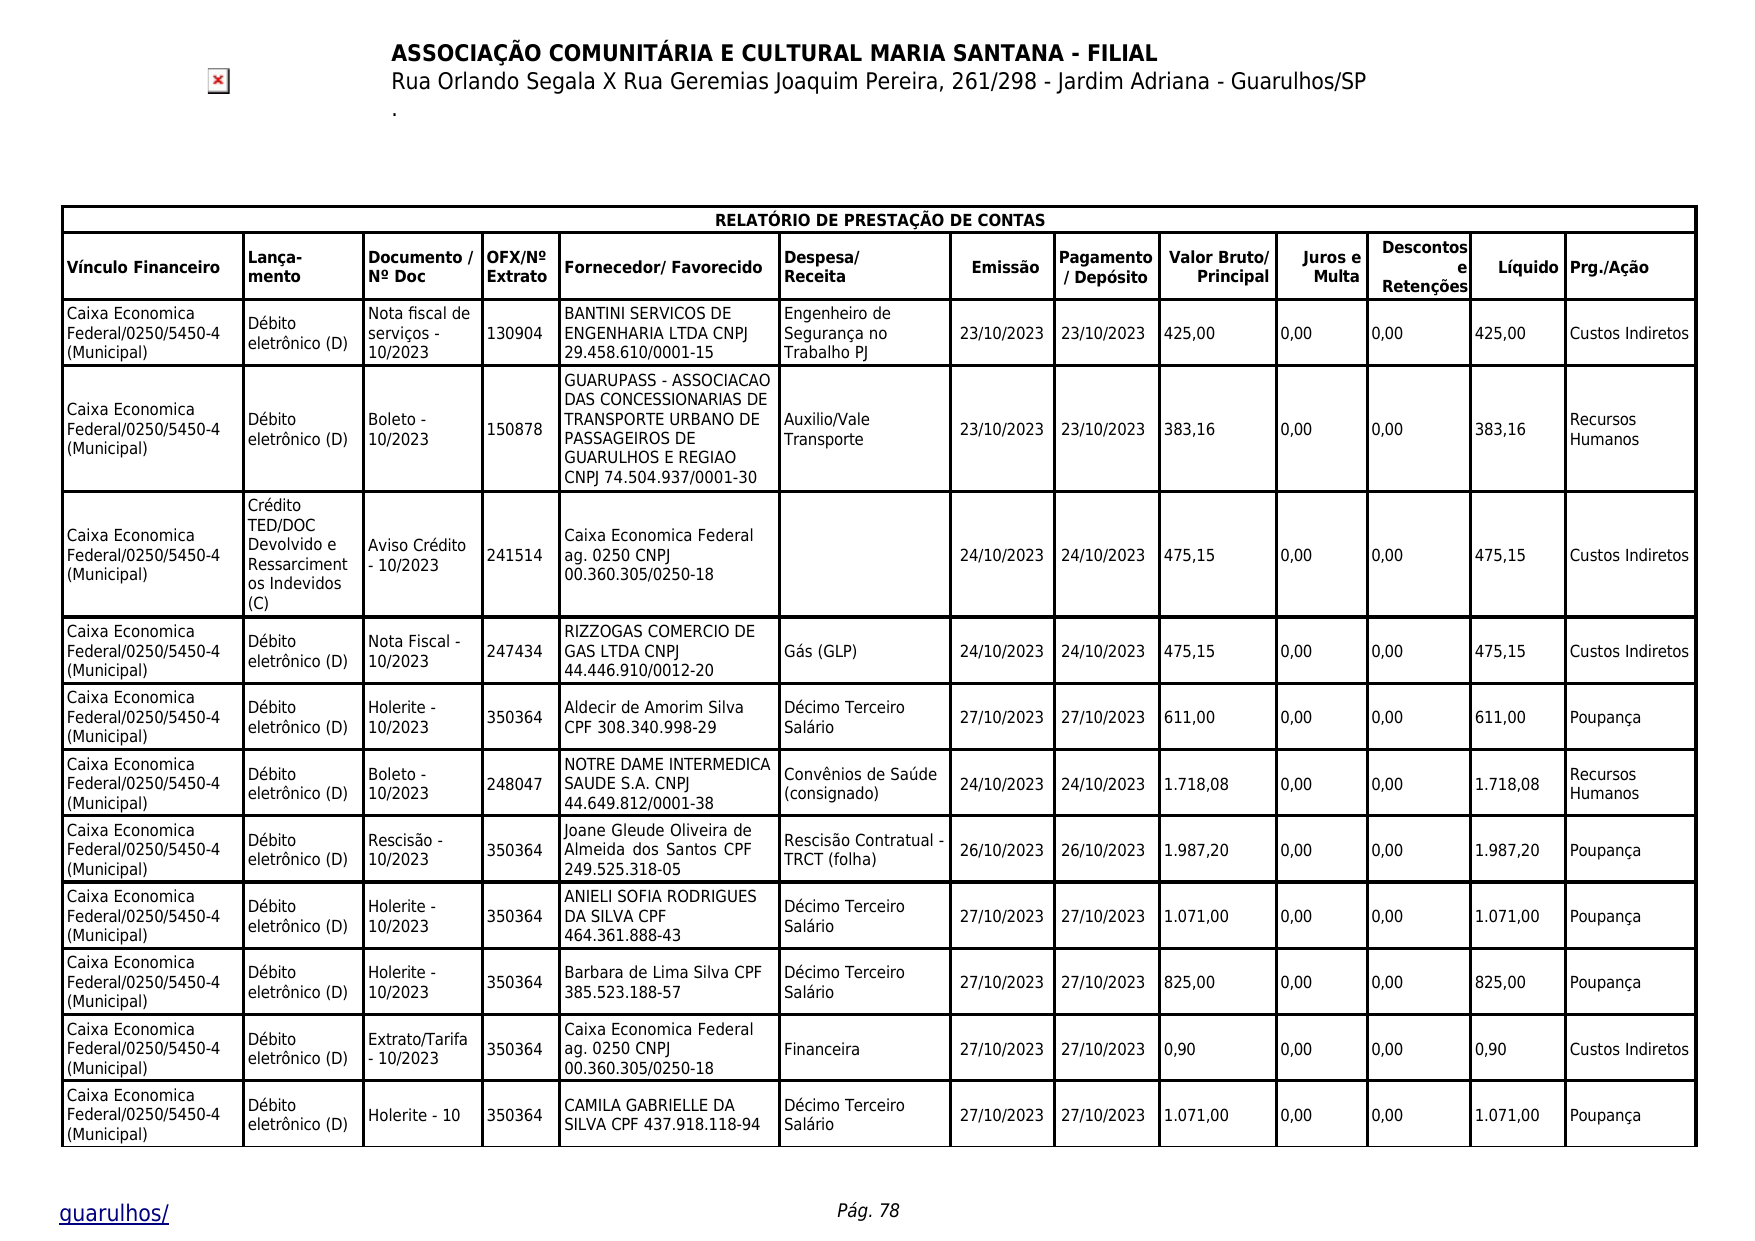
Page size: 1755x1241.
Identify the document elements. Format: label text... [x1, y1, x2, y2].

table_cell Barbara de Lima Silva CPF 385.523.188-57 [561, 950, 778, 1013]
table_cell 0,00 [1369, 950, 1469, 1013]
table_cell [781, 493, 949, 615]
table_cell Despesa/ Receita [781, 234, 949, 298]
table_cell Poupança [1567, 817, 1694, 880]
table_cell 350364 [484, 817, 558, 880]
table_cell Caixa Economica Federal/0250/5450-4 (Municipal) [64, 301, 242, 364]
table_cell 27/10/2023 [1056, 1082, 1158, 1146]
table_cell 1.718,08 [1161, 751, 1275, 814]
table_cell 0,90 [1472, 1016, 1564, 1079]
table_cell 27/10/2023 [1056, 884, 1158, 947]
table_cell 26/10/2023 [1056, 817, 1158, 880]
table_cell Caixa Economica Federal ag. 0250 CNPJ 00.360.305/0250-18 [561, 1016, 778, 1079]
table_cell 475,15 [1472, 619, 1564, 682]
table_cell 825,00 [1161, 950, 1275, 1013]
table_header RELATÓRIO DE PRESTAÇÃO DE CONTAS [64, 208, 1694, 231]
table_cell Convênios de Saúde (consignado) [781, 751, 949, 814]
table_cell 0,00 [1369, 493, 1469, 615]
table_cell 23/10/2023 [952, 301, 1053, 364]
table_cell 611,00 [1161, 685, 1275, 748]
table_cell Débito eletrônico (D) [245, 950, 362, 1013]
table_cell 350364 [484, 950, 558, 1013]
table_cell Joane Gleude Oliveira de Almeida dos Santos CPF 249.525.318-05 [561, 817, 778, 880]
table_cell Vínculo Financeiro [64, 234, 242, 298]
table_cell Décimo Terceiro Salário [781, 950, 949, 1013]
table_cell Líquido [1472, 234, 1564, 298]
table_cell 0,00 [1369, 367, 1469, 489]
table_cell 0,00 [1369, 301, 1469, 364]
table_cell Poupança [1567, 1082, 1694, 1146]
table_cell 0,00 [1369, 884, 1469, 947]
table_cell Custos Indiretos [1567, 301, 1694, 364]
table_cell Caixa Economica Federal/0250/5450-4 (Municipal) [64, 1016, 242, 1079]
table_cell 24/10/2023 [1056, 619, 1158, 682]
table_cell Holerite - 10/2023 [365, 685, 481, 748]
table_cell 0,90 [1161, 1016, 1275, 1079]
table_cell OFX/Nº Extrato [484, 234, 558, 298]
table_cell 0,00 [1278, 751, 1366, 814]
table_cell 1.071,00 [1161, 1082, 1275, 1146]
table_cell Aldecir de Amorim Silva CPF 308.340.998-29 [561, 685, 778, 748]
table_cell Caixa Economica Federal ag. 0250 CNPJ 00.360.305/0250-18 [561, 493, 778, 615]
table_cell Débito eletrônico (D) [245, 301, 362, 364]
table_cell Descontos e Retenções [1369, 234, 1469, 298]
table_cell Aviso Crédito - 10/2023 [365, 493, 481, 615]
table_cell Boleto - 10/2023 [365, 751, 481, 814]
table_cell Nota Fiscal - 10/2023 [365, 619, 481, 682]
table_cell Rescisão - 10/2023 [365, 817, 481, 880]
table_cell Financeira [781, 1016, 949, 1079]
table_cell 23/10/2023 [952, 367, 1053, 489]
table_cell 0,00 [1369, 685, 1469, 748]
table_cell Débito eletrônico (D) [245, 817, 362, 880]
table_cell 350364 [484, 884, 558, 947]
table_cell 0,00 [1369, 1016, 1469, 1079]
table_cell Caixa Economica Federal/0250/5450-4 (Municipal) [64, 685, 242, 748]
table_cell Engenheiro de Segurança no Trabalho PJ [781, 301, 949, 364]
table_cell 247434 [484, 619, 558, 682]
table_cell 425,00 [1161, 301, 1275, 364]
table_cell CAMILA GABRIELLE DA SILVA CPF 437.918.118-94 [561, 1082, 778, 1146]
table_cell Caixa Economica Federal/0250/5450-4 (Municipal) [64, 950, 242, 1013]
table_cell 27/10/2023 [952, 950, 1053, 1013]
table_cell Crédito TED/DOC Devolvido e Ressarciment os Indevidos (C) [245, 493, 362, 615]
table_cell 24/10/2023 [952, 493, 1053, 615]
table_cell 27/10/2023 [1056, 685, 1158, 748]
table_cell Débito eletrônico (D) [245, 367, 362, 489]
table_cell Holerite - 10/2023 [365, 950, 481, 1013]
table_cell 0,00 [1278, 884, 1366, 947]
table_cell 23/10/2023 [1056, 301, 1158, 364]
table_cell Custos Indiretos [1567, 1016, 1694, 1079]
table_cell Caixa Economica Federal/0250/5450-4 (Municipal) [64, 817, 242, 880]
table_cell Juros e Multa [1278, 234, 1366, 298]
table_cell 350364 [484, 1016, 558, 1079]
table_cell 1.071,00 [1472, 1082, 1564, 1146]
table_cell 0,00 [1278, 367, 1366, 489]
table_cell Custos Indiretos [1567, 493, 1694, 615]
table_cell 0,00 [1369, 751, 1469, 814]
table_cell 611,00 [1472, 685, 1564, 748]
table_cell 0,00 [1278, 619, 1366, 682]
table_cell 1.987,20 [1161, 817, 1275, 880]
table_cell Fornecedor/ Favorecido [561, 234, 778, 298]
table_cell Caixa Economica Federal/0250/5450-4 (Municipal) [64, 367, 242, 489]
table_cell 383,16 [1472, 367, 1564, 489]
table_cell 23/10/2023 [1056, 367, 1158, 489]
table_cell 1.718,08 [1472, 751, 1564, 814]
table_cell Décimo Terceiro Salário [781, 1082, 949, 1146]
table_cell 24/10/2023 [952, 619, 1053, 682]
table_cell Holerite - 10 [365, 1082, 481, 1146]
table_cell Décimo Terceiro Salário [781, 685, 949, 748]
table_cell Caixa Economica Federal/0250/5450-4 (Municipal) [64, 884, 242, 947]
table_cell 27/10/2023 [952, 685, 1053, 748]
table_cell 27/10/2023 [952, 1016, 1053, 1079]
table_cell 0,00 [1278, 685, 1366, 748]
table_cell 27/10/2023 [1056, 950, 1158, 1013]
table_cell Pagamento / Depósito [1056, 234, 1158, 298]
table_cell Débito eletrônico (D) [245, 1016, 362, 1079]
table_cell Recursos Humanos [1567, 751, 1694, 814]
table_cell Holerite - 10/2023 [365, 884, 481, 947]
table_cell Recursos Humanos [1567, 367, 1694, 489]
table_cell 425,00 [1472, 301, 1564, 364]
table_cell Poupança [1567, 685, 1694, 748]
table_cell BANTINI SERVICOS DE ENGENHARIA LTDA CNPJ 29.458.610/0001-15 [561, 301, 778, 364]
table_cell Caixa Economica Federal/0250/5450-4 (Municipal) [64, 1082, 242, 1146]
table_cell Lança- mento [245, 234, 362, 298]
table_cell Extrato/Tarifa - 10/2023 [365, 1016, 481, 1079]
table_cell 0,00 [1278, 1016, 1366, 1079]
table_cell 0,00 [1278, 950, 1366, 1013]
table_cell 0,00 [1278, 301, 1366, 364]
table_cell 1.987,20 [1472, 817, 1564, 880]
table_cell Prg./Ação [1567, 234, 1694, 298]
table_cell 26/10/2023 [952, 817, 1053, 880]
table_cell Débito eletrônico (D) [245, 619, 362, 682]
table_cell NOTRE DAME INTERMEDICA SAUDE S.A. CNPJ 44.649.812/0001-38 [561, 751, 778, 814]
table_cell 0,00 [1278, 1082, 1366, 1146]
table_cell 0,00 [1369, 1082, 1469, 1146]
table_cell Débito eletrônico (D) [245, 1082, 362, 1146]
table_cell 825,00 [1472, 950, 1564, 1013]
table_cell 0,00 [1369, 817, 1469, 880]
table_cell 248047 [484, 751, 558, 814]
table_cell 0,00 [1278, 493, 1366, 615]
table_cell 24/10/2023 [1056, 751, 1158, 814]
table_cell 0,00 [1278, 817, 1366, 880]
table_cell 130904 [484, 301, 558, 364]
table_cell RIZZOGAS COMERCIO DE GAS LTDA CNPJ 44.446.910/0012-20 [561, 619, 778, 682]
table_cell Débito eletrônico (D) [245, 751, 362, 814]
table_cell Documento / Nº Doc [365, 234, 481, 298]
table_cell Caixa Economica Federal/0250/5450-4 (Municipal) [64, 619, 242, 682]
table_cell Débito eletrônico (D) [245, 685, 362, 748]
table_cell 475,15 [1161, 493, 1275, 615]
table_cell Caixa Economica Federal/0250/5450-4 (Municipal) [64, 751, 242, 814]
table_cell 0,00 [1369, 619, 1469, 682]
table_cell Débito eletrônico (D) [245, 884, 362, 947]
table_cell 27/10/2023 [952, 884, 1053, 947]
table_cell Custos Indiretos [1567, 619, 1694, 682]
table_cell Caixa Economica Federal/0250/5450-4 (Municipal) [64, 493, 242, 615]
table_cell 1.071,00 [1161, 884, 1275, 947]
table_cell 24/10/2023 [952, 751, 1053, 814]
table_cell 27/10/2023 [952, 1082, 1053, 1146]
table_cell 241514 [484, 493, 558, 615]
table_cell 1.071,00 [1472, 884, 1564, 947]
table_cell 475,15 [1472, 493, 1564, 615]
table_cell Poupança [1567, 884, 1694, 947]
table_cell 475,15 [1161, 619, 1275, 682]
table_cell GUARUPASS - ASSOCIACAO DAS CONCESSIONARIAS DE TRANSPORTE URBANO DE PASSAGEIROS DE GUARULHOS E REGIAO CNPJ 74.504.937/0001-30 [561, 367, 778, 489]
table_cell 350364 [484, 1082, 558, 1146]
table_cell 383,16 [1161, 367, 1275, 489]
table_cell 350364 [484, 685, 558, 748]
table_cell Nota ﬁscal de serviços - 10/2023 [365, 301, 481, 364]
table_cell Décimo Terceiro Salário [781, 884, 949, 947]
table_cell ANIELI SOFIA RODRIGUES DA SILVA CPF 464.361.888-43 [561, 884, 778, 947]
table_cell Poupança [1567, 950, 1694, 1013]
table_cell Auxilio/Vale Transporte [781, 367, 949, 489]
table_cell 24/10/2023 [1056, 493, 1158, 615]
table_cell 150878 [484, 367, 558, 489]
table_cell Gás (GLP) [781, 619, 949, 682]
table_cell Emissão [952, 234, 1053, 298]
table_cell 27/10/2023 [1056, 1016, 1158, 1079]
table_cell Boleto - 10/2023 [365, 367, 481, 489]
table_cell Valor Bruto/ Principal [1161, 234, 1275, 298]
table_cell Rescisão Contratual - TRCT (folha) [781, 817, 949, 880]
